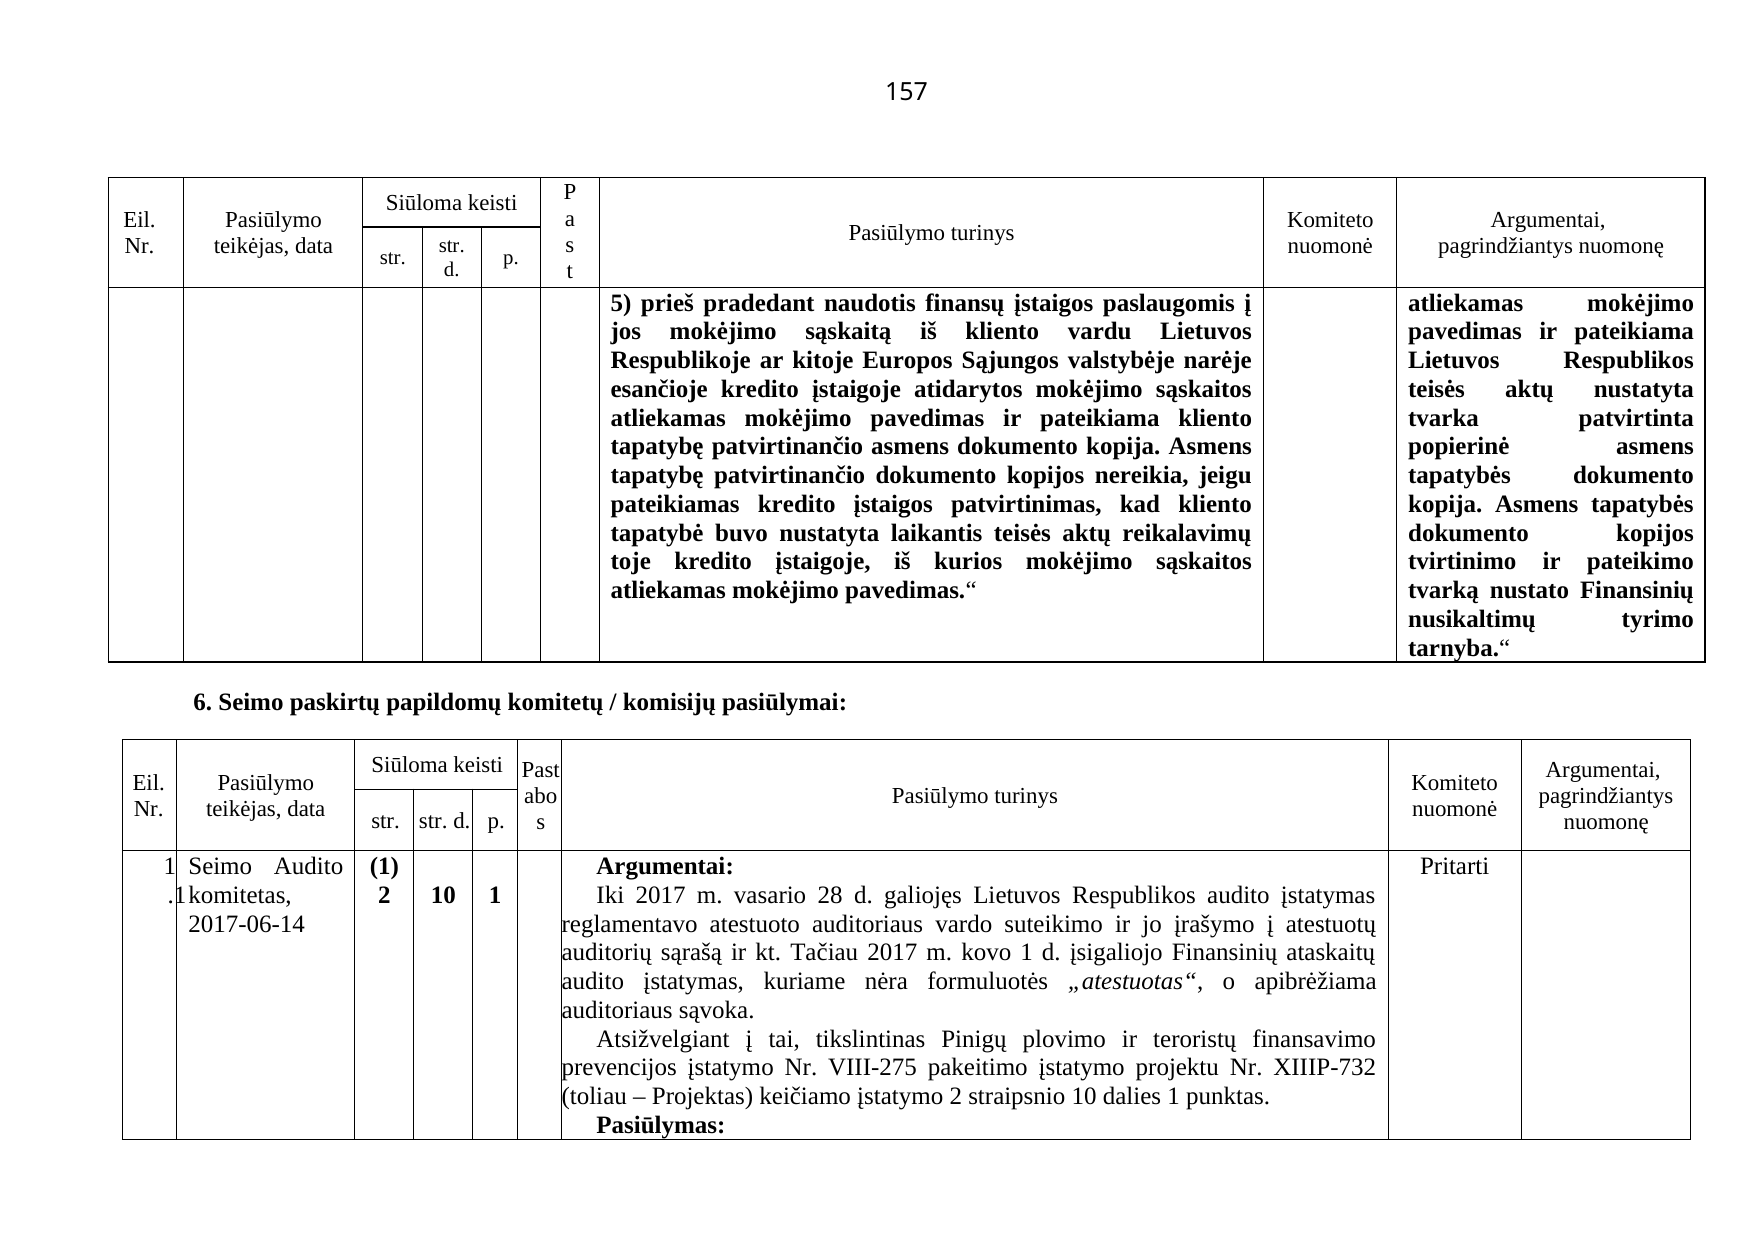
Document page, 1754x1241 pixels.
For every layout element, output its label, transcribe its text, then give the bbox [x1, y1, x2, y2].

table_cell (1) 2 [355, 851, 413, 1139]
table_cell [423, 288, 481, 661]
table_header Eil. Nr. [109, 178, 183, 287]
table_header Pasiūlymo turinys [562, 740, 1388, 850]
table_header Pasiūlymo teikėjas, data [184, 178, 362, 287]
table_cell [363, 288, 422, 661]
table_header Pasiūlymo teikėjas, data [177, 740, 354, 850]
table_cell atliekamas mokėjimo pavedimas ir pateikiama Lietuvos Respublikos teisės aktų nustatyta tvarka patvirtinta popierinė asmens tapatybės dokumento kopija. Asmens tapatybės dokumento kopijos tvirtinimo ir pateikimo tvarką nustato Finansinių nusikaltimų tyrimo tarnyba.“ [1397, 288, 1704, 661]
table_cell [482, 288, 540, 661]
table_header Argumentai, pagrindžiantys nuomonę [1522, 740, 1690, 850]
table_cell str. d. [423, 228, 481, 287]
table_cell 10 [414, 851, 472, 1139]
table_cell 5) prieš pradedant naudotis finansų įstaigos paslaugomis į jos mokėjimo sąskaitą iš kliento vardu Lietuvos Respublikoje ar kitoje Europos Sąjungos valstybėje narėje esančioje kredito įstaigoje atidarytos mokėjimo sąskaitos atliekamas mokėjimo pavedimas ir pateikiama kliento tapatybę patvirtinančio asmens dokumento kopija. Asmens tapatybę patvirtinančio dokumento kopijos nereikia, jeigu pateikiamas kredito įstaigos patvirtinimas, kad kliento tapatybė buvo nustatyta laikantis teisės aktų reikalavimų toje kredito įstaigoje, iš kurios mokėjimo sąskaitos atliekamas mokėjimo pavedimas.“ [600, 288, 1263, 661]
table_header Pastabos [541, 178, 599, 287]
table_header Pasiūlymo turinys [600, 178, 1263, 287]
table_cell p. [482, 228, 540, 287]
table_cell [184, 288, 362, 661]
table_cell p. [473, 790, 517, 850]
table_cell Pritarti [1389, 851, 1521, 1139]
table_cell [541, 288, 599, 661]
table_cell 1. [123, 851, 176, 1139]
table_cell [1522, 851, 1690, 1139]
table_cell str. [363, 228, 422, 287]
table_cell str. d. [414, 790, 472, 850]
table_cell 1 [473, 851, 517, 1139]
table_cell Argumentai: Iki 2017 m. vasario 28 d. galiojęs Lietuvos Respublikos audito įstatymas reglamentavo atestuoto auditoriaus vardo suteikimo ir jo įrašymo į atestuotų auditorių sąrašą ir kt. Tačiau 2017 m. kovo 1 d. įsigaliojo Finansinių ataskaitų audito įstatymas, kuriame nėra formuluotės „atestuotas“, o apibrėžiama auditoriaus sąvoka. Atsižvelgiant į tai, tikslintinas Pinigų plovimo ir teroristų finansavimo prevencijos įstatymo Nr. VIII-275 pakeitimo įstatymo projektu Nr. XIIIP-732 (toliau – Projektas) keičiamo įstatymo 2 straipsnio 10 dalies 1 punktas. Pasiūlymas: [562, 851, 1388, 1139]
table_header Eil. Nr. [123, 740, 176, 850]
table_header Pastabos [518, 740, 561, 850]
table_cell [109, 288, 183, 661]
table_cell [518, 851, 561, 1139]
table_header Argumentai, pagrindžiantys nuomonę [1397, 178, 1704, 287]
table_header Siūloma keisti [363, 178, 540, 226]
table_header Siūloma keisti [355, 740, 517, 788]
table_cell str. [355, 790, 413, 850]
table_cell Seimo Audito komitetas, 2017-06-14 [177, 851, 354, 1139]
text 6. Seimo paskirtų papildomų komitetų / komisijų pasiūlymai: [118, 687, 1695, 715]
table_header Komiteto nuomonė [1389, 740, 1521, 850]
table_header Komiteto nuomonė [1264, 178, 1396, 287]
table_cell [1264, 288, 1396, 661]
